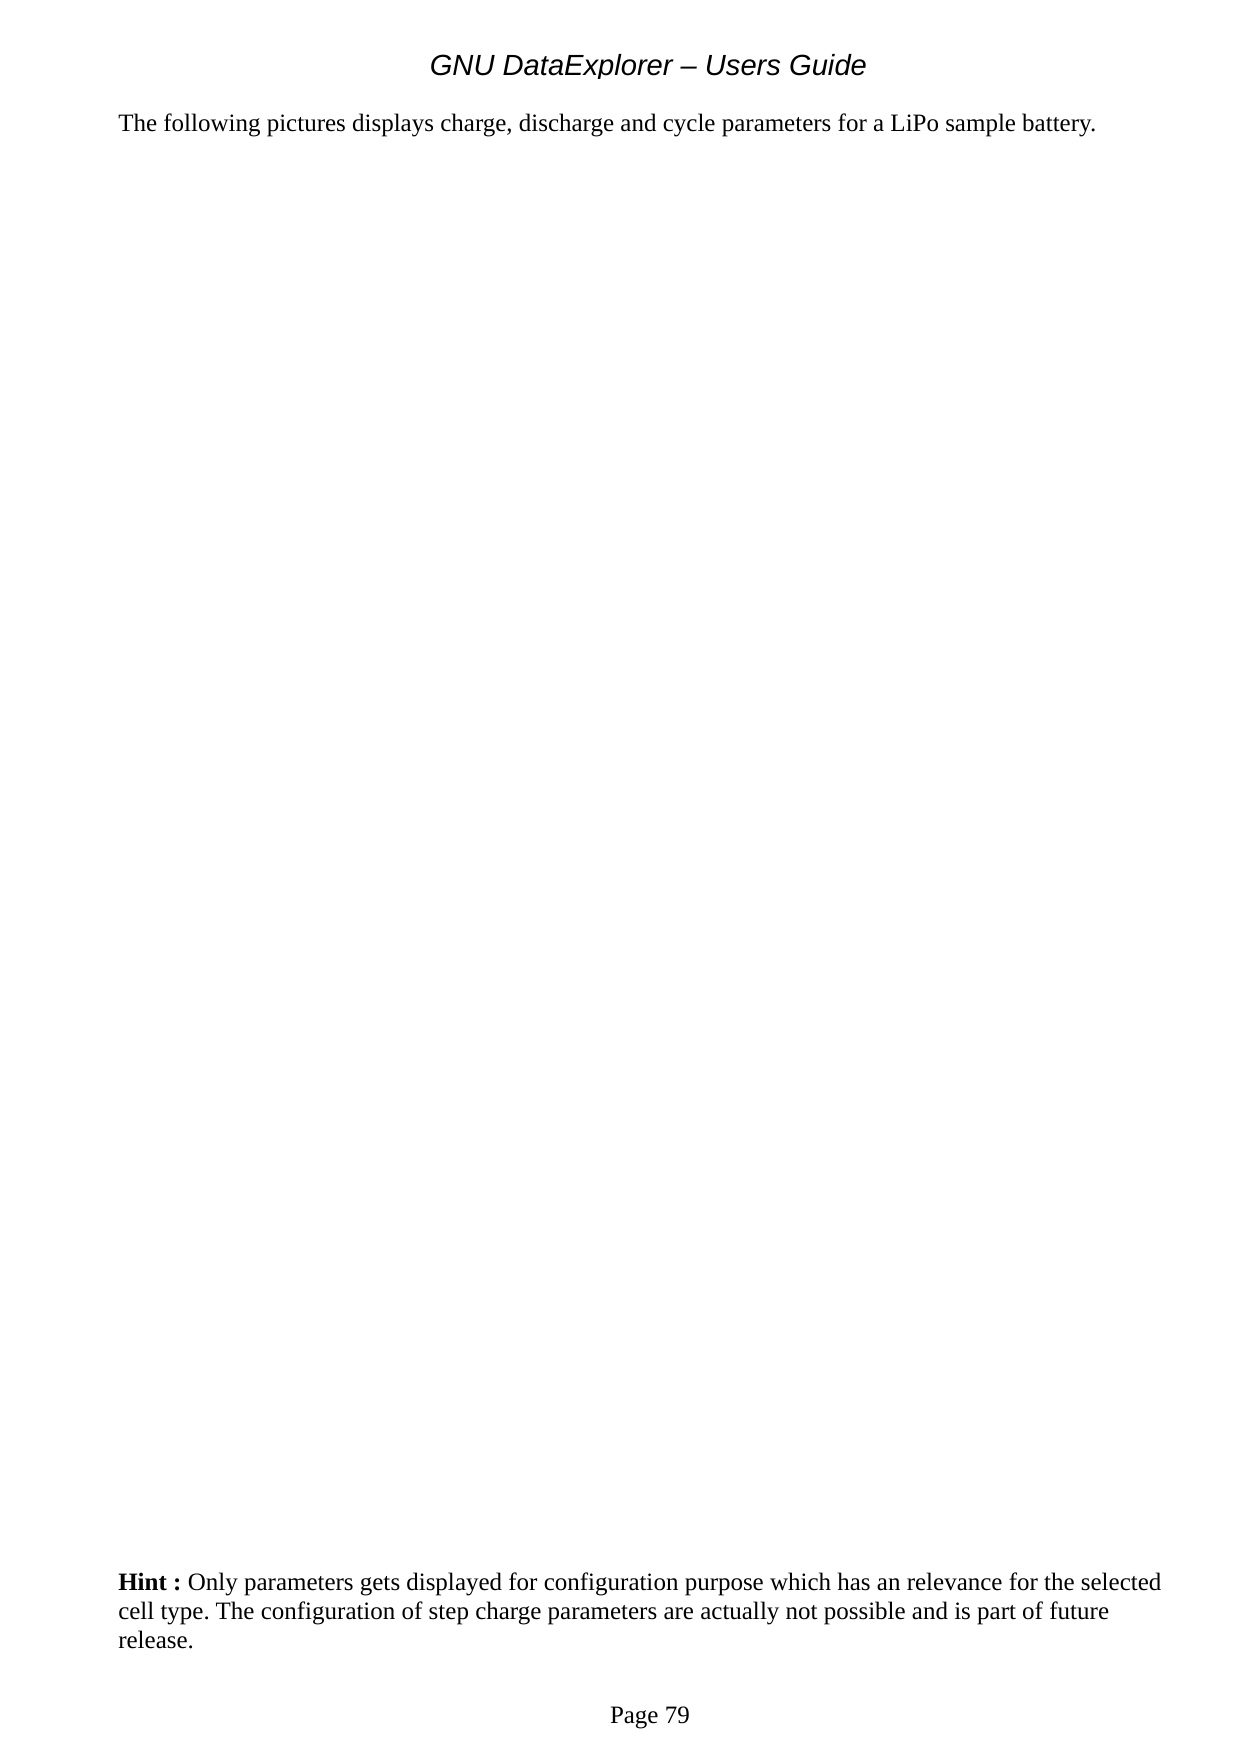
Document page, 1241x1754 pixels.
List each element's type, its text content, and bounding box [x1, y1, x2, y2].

text Hint : Only parameters gets displayed for configuration purpose which has an relevance for the selected cell type. The configuration of step charge parameters are actually not possible and is part of future release. [118, 1567, 1181, 1654]
text The following pictures displays charge, discharge and cycle parameters for a LiPo sample battery. [118, 108, 1181, 137]
